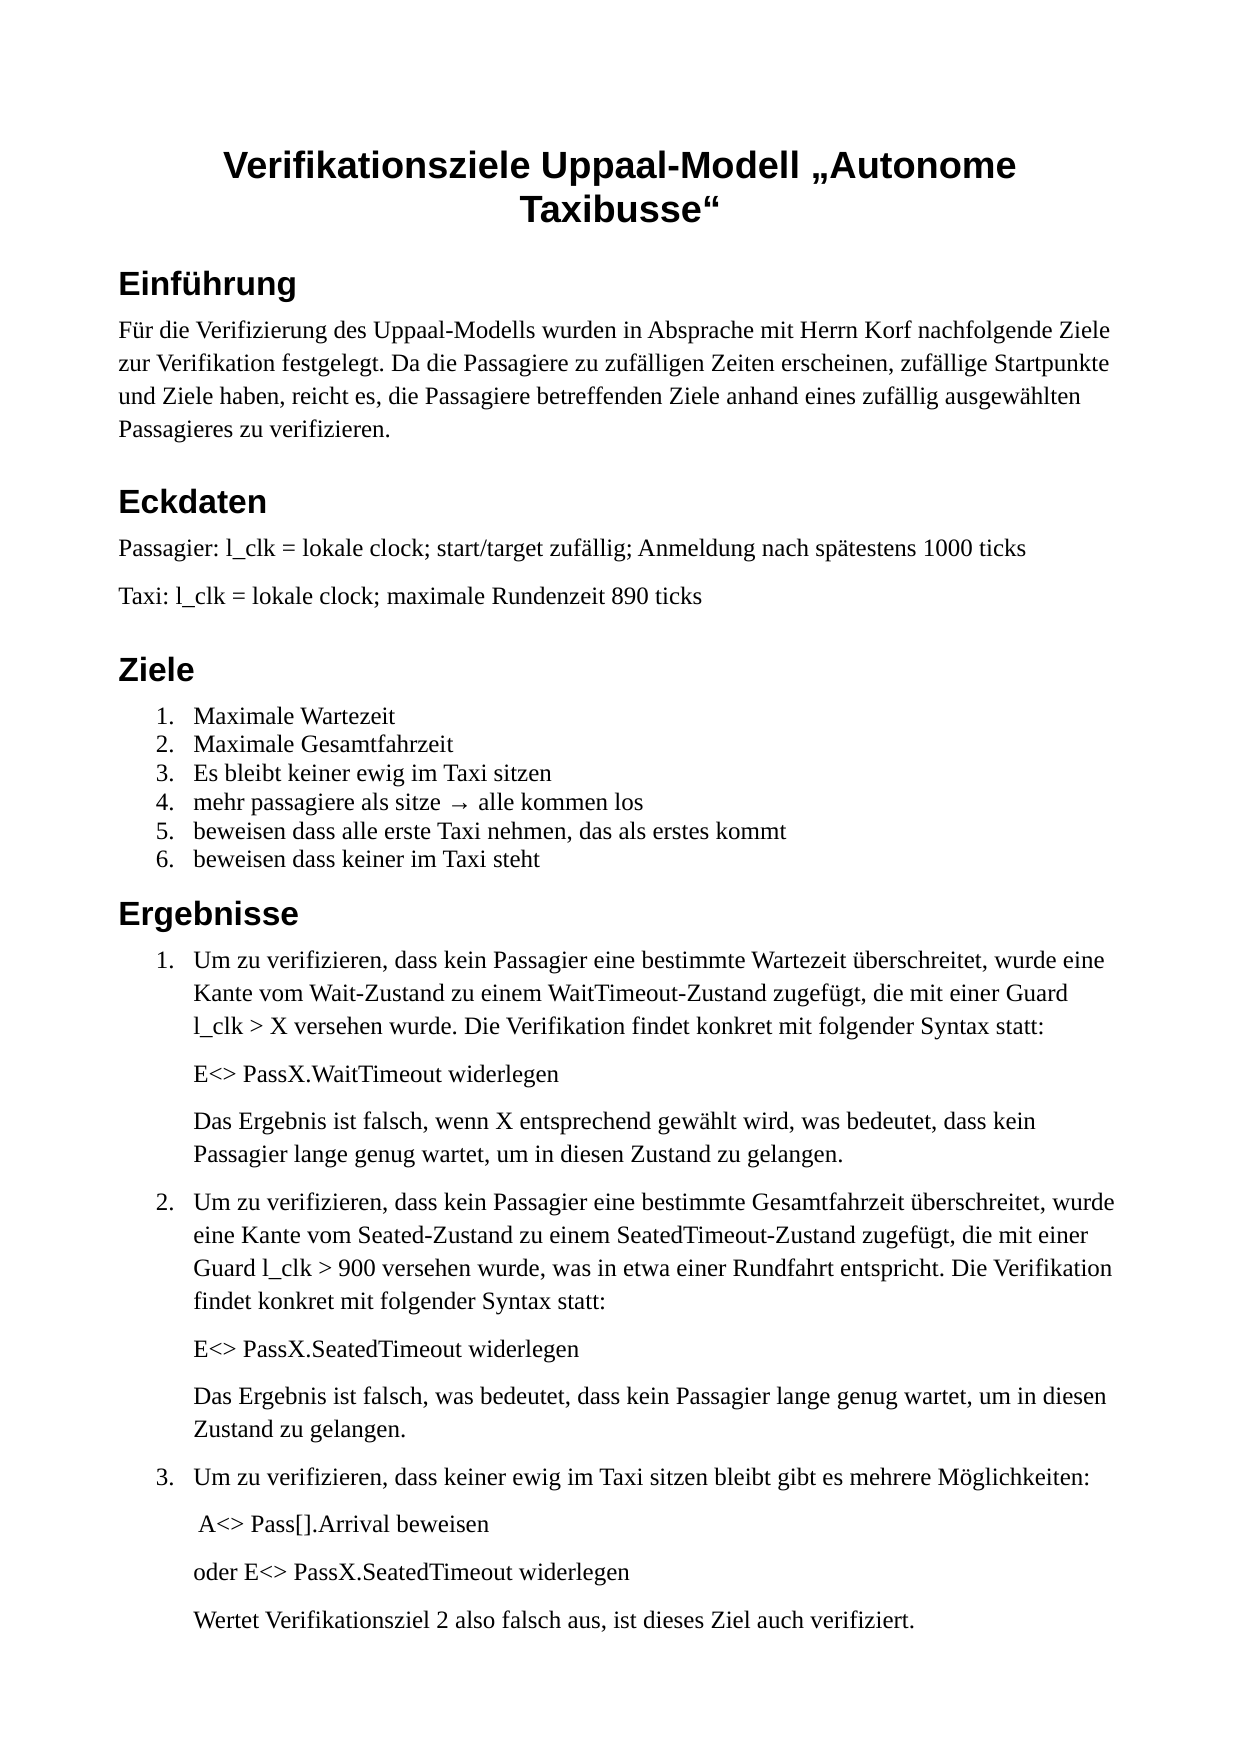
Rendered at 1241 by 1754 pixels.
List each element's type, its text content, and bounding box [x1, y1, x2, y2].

list oder E<> PassX.SeatedTimeout widerlegen [156, 1557, 1122, 1586]
list Das Ergebnis ist falsch, was bedeutet, dass kein Passagier lange genug wartet, um in diesen Zustand zu gelangen. [156, 1381, 1122, 1443]
list beweisen dass alle erste Taxi nehmen, das als erstes kommt [156, 816, 1122, 844]
text Für die Verifizierung des Uppaal-Modells wurden in Absprache mit Herrn Korf nachfolgende Ziele zur Verifikation festgelegt. Da die Passagiere zu zufälligen Zeiten erscheinen, zufällige Startpunkte und Ziele haben, reicht es, die Passagiere betreffenden Ziele anhand eines zufällig ausgewählten Passagieres zu verifizieren. [118, 315, 1122, 443]
list E<> PassX.SeatedTimeout widerlegen [156, 1334, 1122, 1362]
list Es bleibt keiner ewig im Taxi sitzen [156, 758, 1122, 787]
list mehr passagiere als sitze → alle kommen los [156, 787, 1122, 816]
list Maximale Gesamtfahrzeit [156, 729, 1122, 758]
list Um zu verifizieren, dass kein Passagier eine bestimmte Wartezeit überschreitet, wurde eine Kante vom Wait-Zustand zu einem WaitTimeout-Zustand zugefügt, die mit einer Guard l_clk > X versehen wurde. Die Verifikation findet konkret mit folgender Syntax statt: [156, 945, 1122, 1040]
list E<> PassX.WaitTimeout widerlegen [156, 1059, 1122, 1088]
list Um zu verifizieren, dass kein Passagier eine bestimmte Gesamtfahrzeit überschreitet, wurde eine Kante vom Seated-Zustand zu einem SeatedTimeout-Zustand zugefügt, die mit einer Guard l_clk > 900 versehen wurde, was in etwa einer Rundfahrt entspricht. Die Verifikation findet konkret mit folgender Syntax statt: [156, 1187, 1122, 1315]
subtitle Eckdaten [118, 482, 1122, 521]
list beweisen dass keiner im Taxi steht [156, 844, 1122, 873]
subtitle Einführung [118, 264, 1122, 302]
subtitle Ziele [118, 649, 1122, 688]
list Wertet Verifikationsziel 2 also falsch aus, ist dieses Ziel auch verifiziert. [156, 1605, 1122, 1633]
list Das Ergebnis ist falsch, wenn X entsprechend gewählt wird, was bedeutet, dass kein Passagier lange genug wartet, um in diesen Zustand zu gelangen. [156, 1106, 1122, 1168]
subtitle Ergebnisse [118, 894, 1122, 933]
subtitle Verifikationsziele Uppaal-Modell „Autonome Taxibusse“ [118, 143, 1122, 230]
list Maximale Wartezeit [156, 701, 1122, 729]
list A<> Pass[].Arrival beweisen [156, 1509, 1122, 1538]
list Um zu verifizieren, dass keiner ewig im Taxi sitzen bleibt gibt es mehrere Möglichkeiten: [156, 1462, 1122, 1491]
text Passagier: l_clk = lokale clock; start/target zufällig; Anmeldung nach spätestens 1000 ticks [118, 533, 1122, 562]
text Taxi: l_clk = lokale clock; maximale Rundenzeit 890 ticks [118, 581, 1122, 610]
